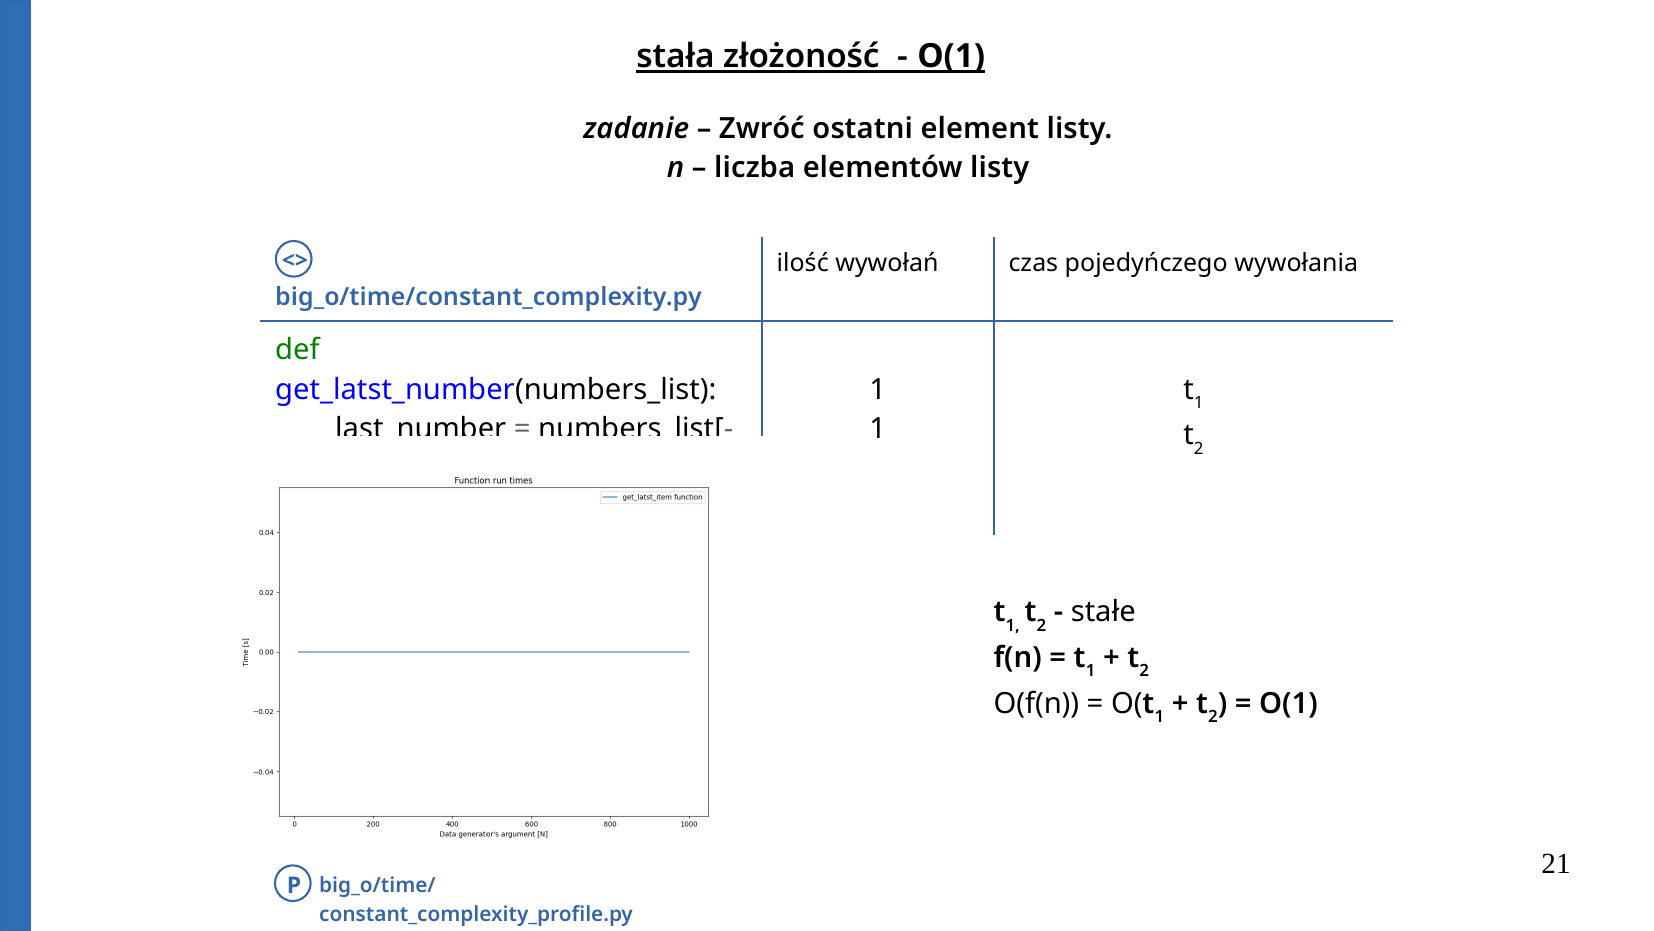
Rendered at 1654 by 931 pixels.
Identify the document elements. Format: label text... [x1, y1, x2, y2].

text_box stała złożoność - O(1) [621, 24, 1032, 83]
text_box [0, 0, 31, 931]
table_cell def get_latst_number(numbers_list): last_number = numbers_list[-1] return last_number [260, 322, 761, 436]
table_header big_o/time/constant_complexity.py [260, 237, 761, 320]
text_box t1, t2 - stałe f(n) = t1 + t2 O(f(n)) = O(t1 + t2) = O(1) [978, 582, 1337, 727]
text_box big_o/time/constant_complexity_profile.py [304, 863, 727, 907]
table_header czas pojedyńczego wywołania [995, 237, 1393, 320]
table_cell t1 t2 [995, 322, 1393, 535]
table_cell 1 1 [763, 322, 993, 535]
text_box P [273, 863, 302, 908]
picture [209, 436, 764, 863]
table_header ilość wywołań [763, 237, 993, 320]
text_box zadanie – Zwróć ostatni element listy. n – liczba elementów listy [568, 99, 1086, 188]
text_box <> [267, 236, 324, 282]
